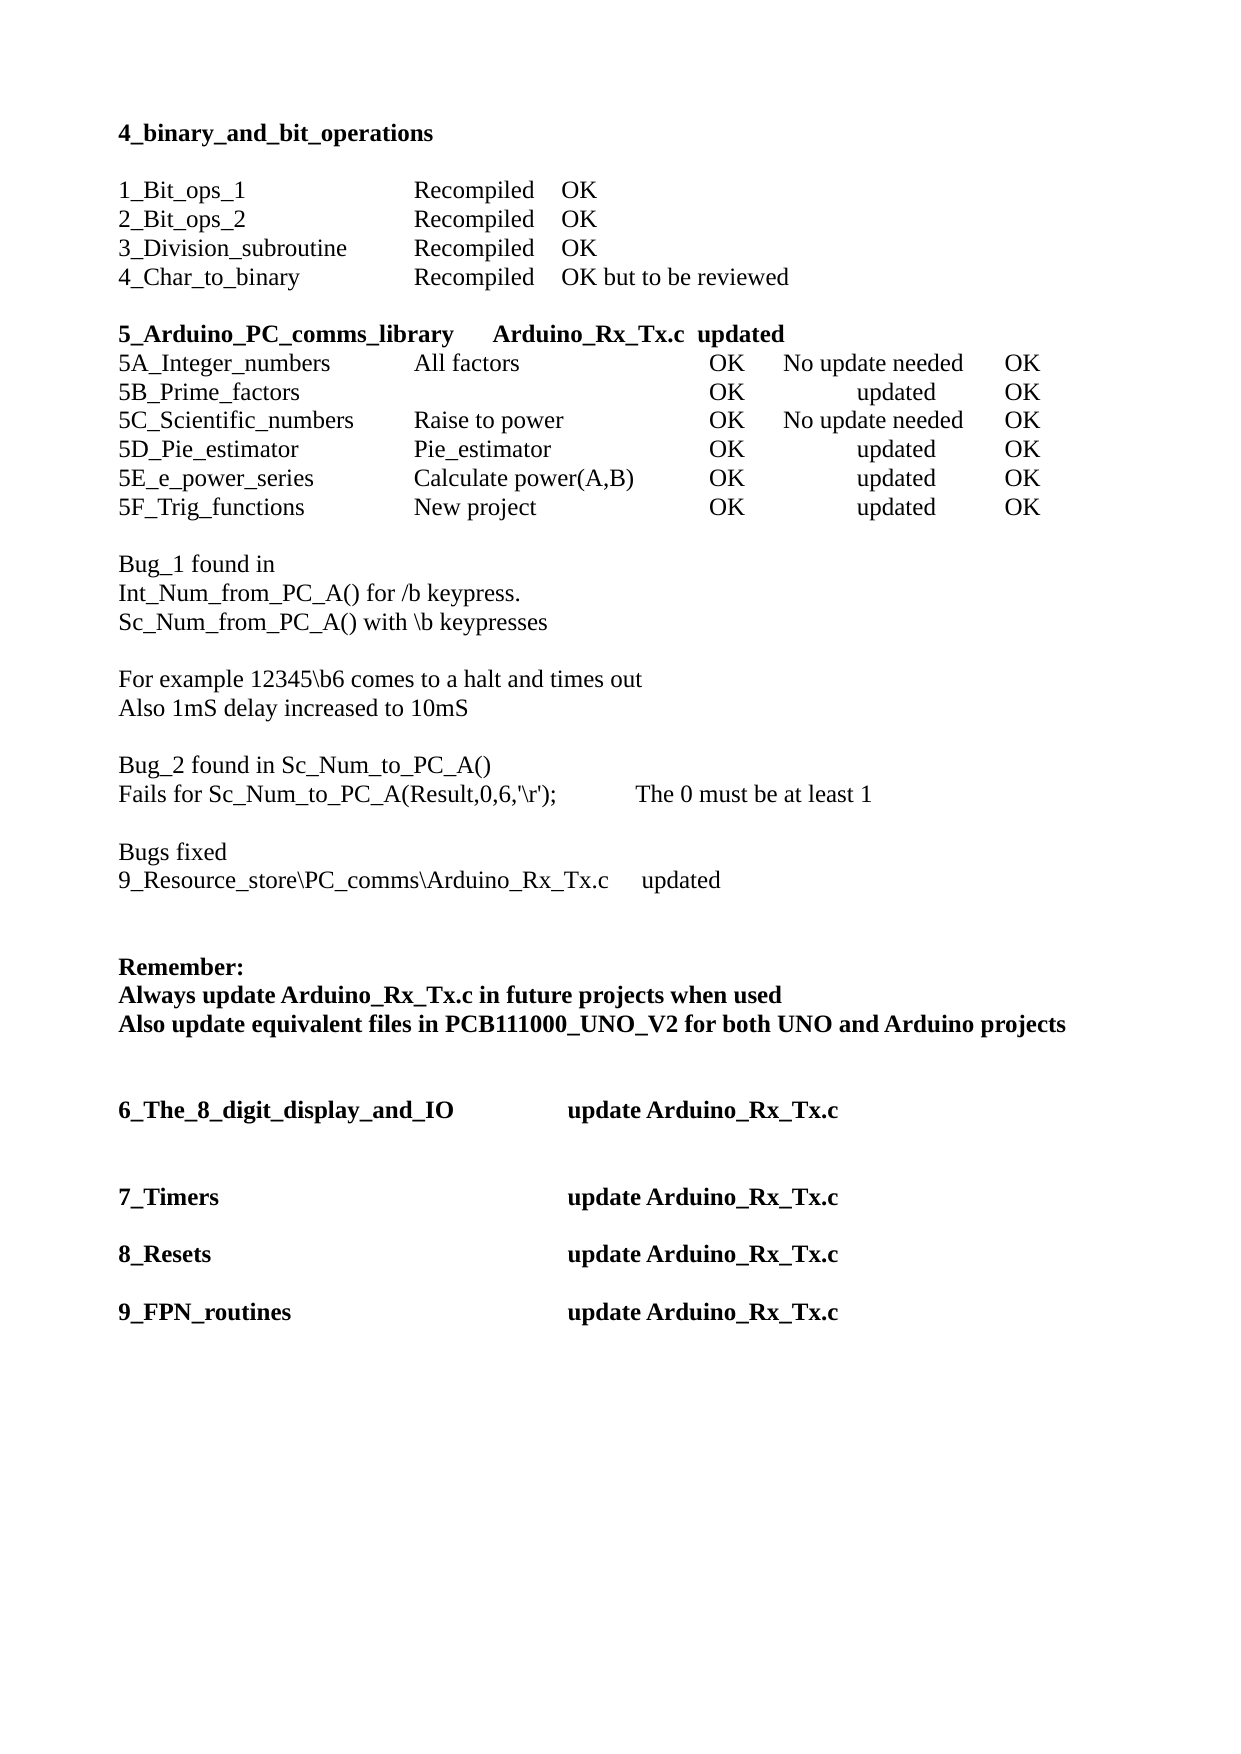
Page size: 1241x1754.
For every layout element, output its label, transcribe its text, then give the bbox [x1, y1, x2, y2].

text Bug_1 found in [118, 549, 1122, 578]
text 3_Division_subroutine Recompiled OK [118, 233, 1122, 262]
text 8_Resets update Arduino_Rx_Tx.c [118, 1239, 1122, 1268]
text Bugs fixed [118, 837, 1122, 866]
text 5_Arduino_PC_comms_library Arduino_Rx_Tx.c updated [118, 319, 1122, 348]
text Remember: [118, 952, 1122, 981]
text 9_FPN_routines update Arduino_Rx_Tx.c [118, 1297, 1122, 1326]
text Int_Num_from_PC_A() for /b keypress. [118, 578, 1122, 607]
text 5D_Pie_estimator Pie_estimator OK updated OK [118, 434, 1122, 463]
text 6_The_8_digit_display_and_IO update Arduino_Rx_Tx.c [118, 1096, 1122, 1124]
text 5C_Scientific_numbers Raise to power OK No update needed OK [118, 406, 1122, 434]
text 4_Char_to_binary Recompiled OK but to be reviewed [118, 262, 1122, 291]
text For example 12345\b6 comes to a halt and times out [118, 664, 1122, 693]
text Bug_2 found in Sc_Num_to_PC_A() [118, 751, 1122, 779]
text 5B_Prime_factors OK updated OK [118, 377, 1122, 406]
text 1_Bit_ops_1 Recompiled OK [118, 176, 1122, 204]
text Also 1mS delay increased to 10mS [118, 693, 1122, 722]
text 7_Timers update Arduino_Rx_Tx.c [118, 1182, 1122, 1211]
text 2_Bit_ops_2 Recompiled OK [118, 204, 1122, 233]
text 9_Resource_store\PC_comms\Arduino_Rx_Tx.c updated [118, 866, 1122, 894]
text Also update equivalent files in PCB111000_UNO_V2 for both UNO and Arduino projects [118, 1009, 1122, 1038]
text 5E_e_power_series Calculate power(A,B) OK updated OK [118, 463, 1122, 492]
text Always update Arduino_Rx_Tx.c in future projects when used [118, 981, 1122, 1009]
text 5A_Integer_numbers All factors OK No update needed OK [118, 348, 1122, 377]
text 5F_Trig_functions New project OK updated OK [118, 492, 1122, 521]
text Fails for Sc_Num_to_PC_A(Result,0,6,'\r'); The 0 must be at least 1 [118, 779, 1122, 808]
text Sc_Num_from_PC_A() with \b keypresses [118, 607, 1122, 636]
text 4_binary_and_bit_operations [118, 118, 1122, 147]
